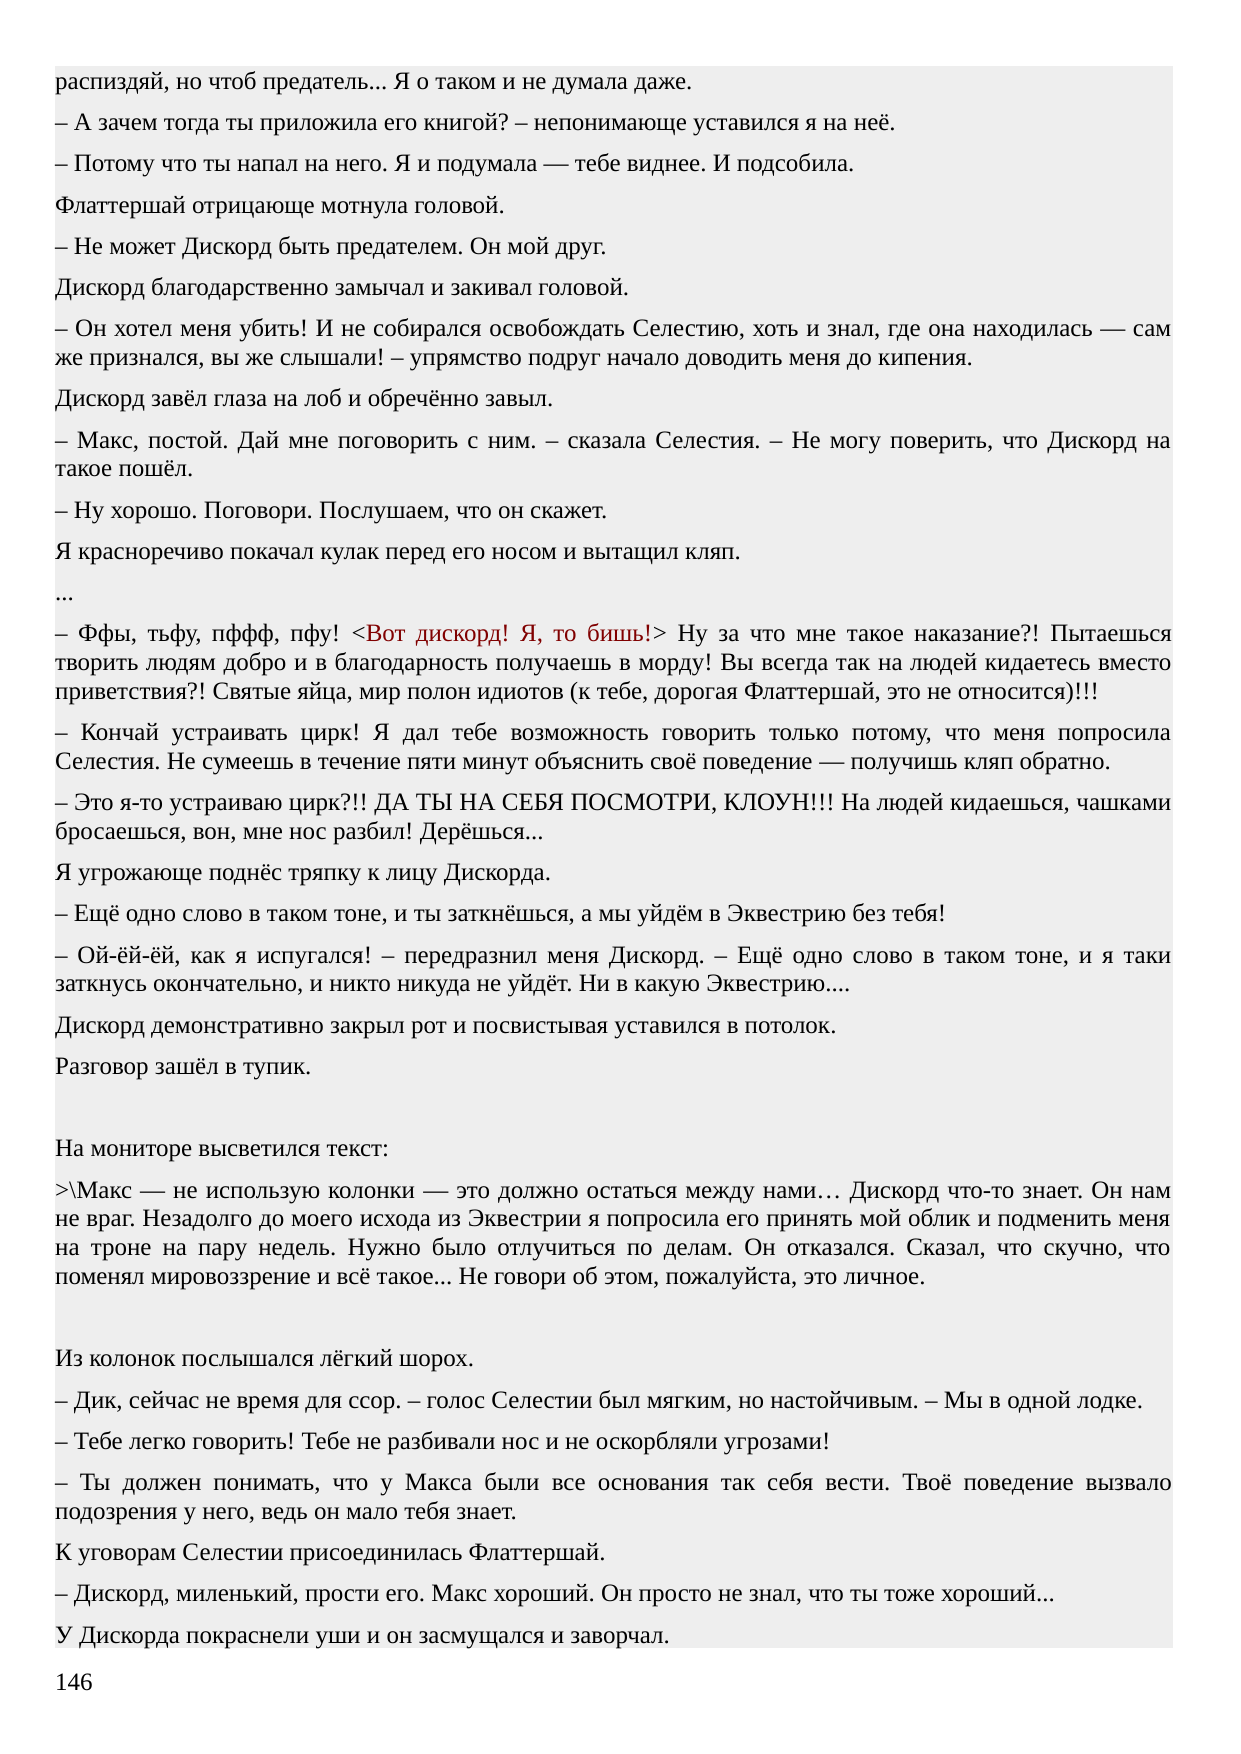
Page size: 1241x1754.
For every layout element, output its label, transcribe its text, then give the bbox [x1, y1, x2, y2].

text – Ой-ёй-ёй, как я испугался! – передразнил меня Дискорд. – Ещё одно слово в таком тоне, и я таки заткнусь окончательно, и никто никуда не уйдёт. Ни в какую Эквестрию.... [55, 940, 1173, 997]
text Я угрожающе поднёс тряпку к лицу Дискорда. [55, 857, 1173, 886]
text – Дискорд, миленький, прости его. Макс хороший. Он просто не знал, что ты тоже хороший... [55, 1578, 1173, 1607]
text >\Макс — не использую колонки — это должно остаться между нами… Дискорд что-то знает. Он нам не враг. Незадолго до моего исхода из Эквестрии я попросила его принять мой облик и подменить меня на троне на пару недель. Нужно было отлучиться по делам. Он отказался. Сказал, что скучно, что поменял мировоззрение и всё такое... Не говори об этом, пожалуйста, это личное. [55, 1175, 1173, 1290]
text – Ты должен понимать, что у Макса были все основания так себя вести. Твоё поведение вызвало подозрения у него, ведь он мало тебя знает. [55, 1467, 1173, 1525]
text К уговорам Селестии присоединилась Флаттершай. [55, 1537, 1173, 1566]
text – Кончай устраивать цирк! Я дал тебе возможность говорить только потому, что меня попросила Селестия. Не сумеешь в течение пяти минут объяснить своё поведение — получишь кляп обратно. [55, 717, 1173, 775]
text – Ещё одно слово в таком тоне, и ты заткнёшься, а мы уйдём в Эквестрию без тебя! [55, 898, 1173, 927]
text – Ффы, тьфу, пффф, пфу! <Вот дискорд! Я, то бишь!> Ну за что мне такое наказание?! Пытаешься творить людям добро и в благодарность получаешь в морду! Вы всегда так на людей кидаетесь вместо приветствия?! Святые яйца, мир полон идиотов (к тебе, дорогая Флаттершай, это не относится)!!! [55, 618, 1173, 705]
text ... [55, 577, 1173, 606]
text На мониторе высветился текст: [55, 1133, 1173, 1162]
text – Это я-то устраиваю цирк?!! ДА ТЫ НА СЕБЯ ПОСМОТРИ, КЛОУН!!! На людей кидаешься, чашками бросаешься, вон, мне нос разбил! Дерёшься... [55, 787, 1173, 845]
text – Дик, сейчас не время для ссор. – голос Селестии был мягким, но настойчивым. – Мы в одной лодке. [55, 1385, 1173, 1413]
text Дискорд благодарственно замычал и закивал головой. [55, 272, 1173, 301]
text – Тебе легко говорить! Тебе не разбивали нос и не оскорбляли угрозами! [55, 1426, 1173, 1455]
text Дискорд демонстративно закрыл рот и посвистывая уставился в потолок. [55, 1010, 1173, 1038]
text У Дискорда покраснели уши и он засмущался и заворчал. [55, 1620, 1173, 1648]
text Из колонок послышался лёгкий шорох. [55, 1343, 1173, 1372]
text – А зачем тогда ты приложила его книгой? – непонимающе уставился я на неё. [55, 107, 1173, 136]
text – Макс, постой. Дай мне поговорить с ним. – сказала Селестия. – Не могу поверить, что Дискорд на такое пошёл. [55, 425, 1173, 482]
text Флаттершай отрицающе мотнула головой. [55, 190, 1173, 218]
text – Не может Дискорд быть предателем. Он мой друг. [55, 231, 1173, 260]
text распиздяй, но чтоб предатель... Я о таком и не думала даже. [55, 66, 1173, 95]
text Дискорд завёл глаза на лоб и обречённо завыл. [55, 383, 1173, 412]
text – Потому что ты напал на него. Я и подумала — тебе виднее. И подсобила. [55, 148, 1173, 177]
text Разговор зашёл в тупик. [55, 1051, 1173, 1080]
text – Ну хорошо. Поговори. Послушаем, что он скажет. [55, 495, 1173, 523]
text Я красноречиво покачал кулак перед его носом и вытащил кляп. [55, 536, 1173, 565]
text – Он хотел меня убить! И не собирался освобождать Селестию, хоть и знал, где она находилась — сам же признался, вы же слышали! – упрямство подруг начало доводить меня до кипения. [55, 313, 1173, 371]
